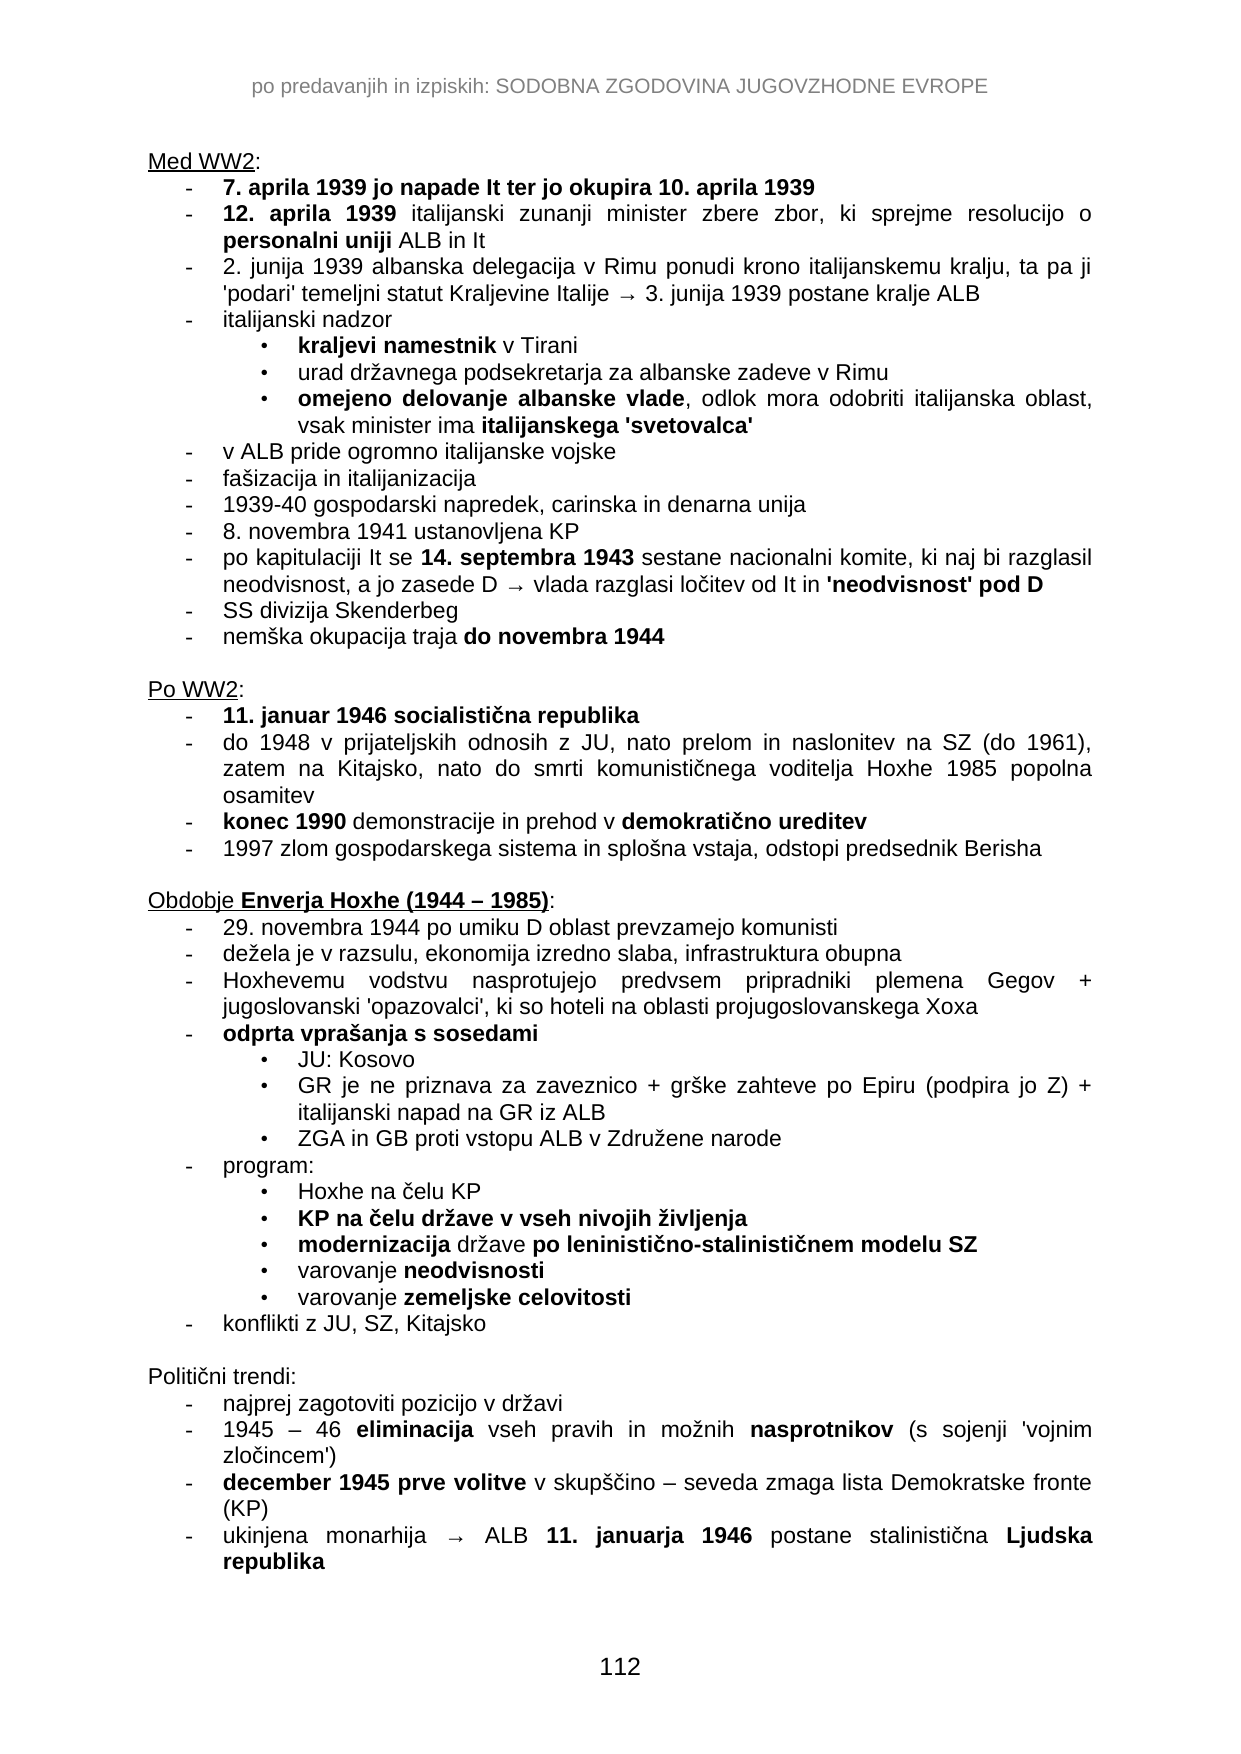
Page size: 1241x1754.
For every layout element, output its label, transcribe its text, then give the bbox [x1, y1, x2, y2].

list program: [185, 1152, 1093, 1178]
list konec 1990 demonstracije in prehod v demokratično ureditev [185, 808, 1093, 834]
list ZGA in GB proti vstopu ALB v Združene narode [260, 1125, 1093, 1152]
list modernizacija države po leninistično-stalinističnem modelu SZ [260, 1231, 1093, 1257]
list 1945 – 46 eliminacija vseh pravih in možnih nasprotnikov (s sojenji 'vojnim zločincem') [185, 1416, 1093, 1469]
list KP na čelu države v vseh nivojih življenja [260, 1204, 1093, 1231]
list italijanski nadzor [185, 306, 1093, 332]
list varovanje neodvisnosti [260, 1257, 1093, 1284]
list GR je ne priznava za zaveznico + grške zahteve po Epiru (podpira jo Z) + italijanski napad na GR iz ALB [260, 1072, 1093, 1125]
list konflikti z JU, SZ, Kitajsko [185, 1310, 1093, 1337]
list omejeno delovanje albanske vlade, odlok mora odobriti italijanska oblast, vsak minister ima italijanskega 'svetovalca' [260, 385, 1093, 438]
list 1997 zlom gospodarskega sistema in splošna vstaja, odstopi predsednik Berisha [185, 834, 1093, 861]
list 2. junija 1939 albanska delegacija v Rimu ponudi krono italijanskemu kralju, ta pa ji 'podari' temeljni statut Kraljevine Italije → 3. junija 1939 postane kralje ALB [185, 253, 1093, 306]
list po kapitulaciji It se 14. septembra 1943 sestane nacionalni komite, ki naj bi razglasil neodvisnost, a jo zasede D → vlada razglasi ločitev od It in 'neodvisnost' pod D [185, 544, 1093, 597]
list 8. novembra 1941 ustanovljena KP [185, 518, 1093, 544]
list najprej zagotoviti pozicijo v državi [185, 1389, 1093, 1416]
list odprta vprašanja s sosedami [185, 1019, 1093, 1046]
list Hoxhevemu vodstvu nasprotujejo predvsem pripradniki plemena Gegov + jugoslovanski 'opazovalci', ki so hoteli na oblasti projugoslovanskega Xoxa [185, 967, 1093, 1019]
list fašizacija in italijanizacija [185, 465, 1093, 491]
list ukinjena monarhija → ALB 11. januarja 1946 postane stalinistična Ljudska republika [185, 1522, 1093, 1574]
list Hoxhe na čelu KP [260, 1178, 1093, 1204]
list SS divizija Skenderbeg [185, 597, 1093, 623]
list 11. januar 1946 socialistična republika [185, 702, 1093, 729]
list v ALB pride ogromno italijanske vojske [185, 438, 1093, 465]
list urad državnega podsekretarja za albanske zadeve v Rimu [260, 359, 1093, 385]
list dežela je v razsulu, ekonomija izredno slaba, infrastruktura obupna [185, 940, 1093, 967]
text Obdobje Enverja Hoxhe (1944 – 1985): [148, 887, 1093, 914]
list varovanje zemeljske celovitosti [260, 1284, 1093, 1310]
text Med WW2: [148, 148, 1093, 174]
list kraljevi namestnik v Tirani [260, 332, 1093, 359]
text Politični trendi: [148, 1363, 1093, 1389]
list nemška okupacija traja do novembra 1944 [185, 623, 1093, 650]
list JU: Kosovo [260, 1046, 1093, 1072]
text Po WW2: [148, 676, 1093, 702]
list 29. novembra 1944 po umiku D oblast prevzamejo komunisti [185, 914, 1093, 940]
list 7. aprila 1939 jo napade It ter jo okupira 10. aprila 1939 [185, 174, 1093, 200]
list december 1945 prve volitve v skupščino – seveda zmaga lista Demokratske fronte (KP) [185, 1469, 1093, 1522]
list 1939-40 gospodarski napredek, carinska in denarna unija [185, 491, 1093, 518]
list do 1948 v prijateljskih odnosih z JU, nato prelom in naslonitev na SZ (do 1961), zatem na Kitajsko, nato do smrti komunističnega voditelja Hoxhe 1985 popolna osamitev [185, 729, 1093, 808]
list 12. aprila 1939 italijanski zunanji minister zbere zbor, ki sprejme resolucijo o personalni uniji ALB in It [185, 200, 1093, 253]
